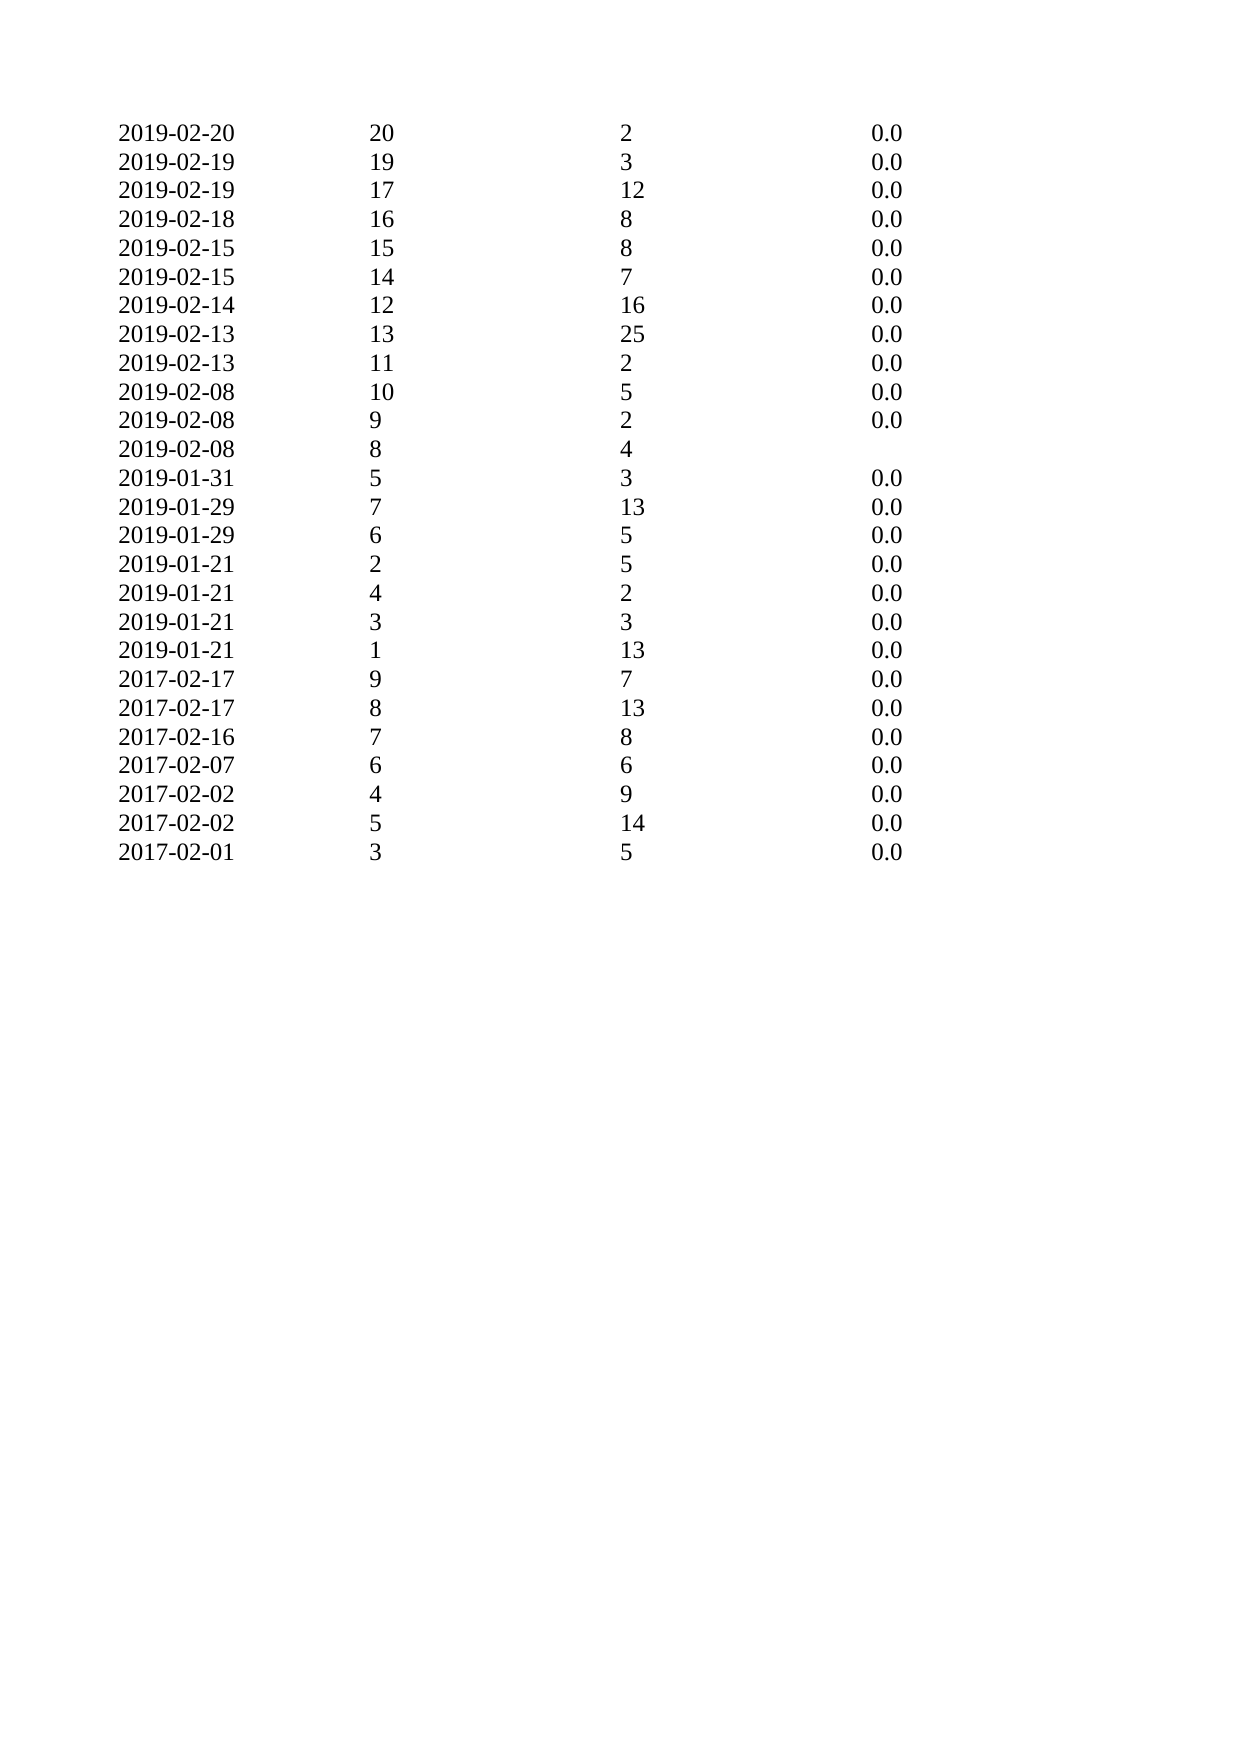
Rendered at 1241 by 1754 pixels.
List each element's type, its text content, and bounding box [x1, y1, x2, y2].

table_cell 0.0 [871, 808, 1122, 837]
table_cell 11 [369, 348, 620, 377]
table_cell 4 [369, 779, 620, 808]
table_cell 8 [369, 693, 620, 722]
table_cell 0.0 [871, 463, 1122, 492]
table_cell 2017-02-02 [118, 808, 369, 837]
table_cell 0.0 [871, 406, 1122, 434]
table_cell 0.0 [871, 779, 1122, 808]
table_cell 2019-02-15 [118, 262, 369, 291]
table_cell 3 [369, 607, 620, 636]
table_cell 0.0 [871, 319, 1122, 348]
table_cell 15 [369, 233, 620, 262]
table_cell 13 [620, 693, 871, 722]
table_cell 2 [620, 348, 871, 377]
table_cell 0.0 [871, 118, 1122, 147]
table_cell 25 [620, 319, 871, 348]
table_cell 13 [620, 636, 871, 664]
table_cell 2 [620, 578, 871, 607]
table_cell 19 [369, 147, 620, 176]
table_cell 2019-01-21 [118, 549, 369, 578]
table_cell 3 [620, 463, 871, 492]
table_cell 2017-02-02 [118, 779, 369, 808]
table_cell 2019-02-13 [118, 348, 369, 377]
table_cell 9 [369, 664, 620, 693]
table_cell 14 [620, 808, 871, 837]
table_cell 2 [369, 549, 620, 578]
table_cell 2019-02-19 [118, 147, 369, 176]
table_cell 5 [369, 463, 620, 492]
table_cell 9 [620, 779, 871, 808]
table_cell 9 [369, 406, 620, 434]
table_cell 5 [620, 549, 871, 578]
table_cell 0.0 [871, 233, 1122, 262]
table_cell 7 [369, 492, 620, 521]
table_cell 2019-01-21 [118, 607, 369, 636]
table_cell 7 [620, 664, 871, 693]
table_cell 2019-02-08 [118, 434, 369, 463]
table_cell 10 [369, 377, 620, 406]
table_cell 0.0 [871, 348, 1122, 377]
table_cell 5 [620, 377, 871, 406]
table_cell 6 [369, 521, 620, 549]
table_cell 20 [369, 118, 620, 147]
table_cell 2019-02-18 [118, 204, 369, 233]
table_cell 2019-01-21 [118, 636, 369, 664]
table_cell 13 [620, 492, 871, 521]
table_cell 6 [620, 751, 871, 779]
table_cell 7 [369, 722, 620, 751]
table_cell 0.0 [871, 837, 1122, 866]
table_cell 0.0 [871, 262, 1122, 291]
table_cell 2019-02-13 [118, 319, 369, 348]
table_cell 1 [369, 636, 620, 664]
table_cell 0.0 [871, 377, 1122, 406]
table_cell 2017-02-17 [118, 664, 369, 693]
table_cell 0.0 [871, 549, 1122, 578]
table_cell 8 [620, 722, 871, 751]
table_cell 2019-02-14 [118, 291, 369, 319]
table_cell 16 [620, 291, 871, 319]
table_cell 0.0 [871, 176, 1122, 204]
table_cell 2017-02-07 [118, 751, 369, 779]
table_cell 5 [369, 808, 620, 837]
table_cell 0.0 [871, 521, 1122, 549]
table_cell 2019-01-29 [118, 492, 369, 521]
table_cell 12 [620, 176, 871, 204]
table_cell 2019-02-15 [118, 233, 369, 262]
table_cell 0.0 [871, 204, 1122, 233]
table_cell 0.0 [871, 578, 1122, 607]
table_cell 7 [620, 262, 871, 291]
table_cell 8 [620, 204, 871, 233]
table_cell 5 [620, 521, 871, 549]
table_cell 14 [369, 262, 620, 291]
table_cell 2017-02-01 [118, 837, 369, 866]
table_cell 0.0 [871, 147, 1122, 176]
table_cell 5 [620, 837, 871, 866]
table_cell 2019-02-20 [118, 118, 369, 147]
table_cell 12 [369, 291, 620, 319]
table_cell 0.0 [871, 291, 1122, 319]
table_cell 2017-02-16 [118, 722, 369, 751]
table_cell 0.0 [871, 492, 1122, 521]
table_cell 4 [369, 578, 620, 607]
table_cell 4 [620, 434, 871, 463]
table_cell 0.0 [871, 664, 1122, 693]
table_cell 2019-02-19 [118, 176, 369, 204]
table_cell [871, 434, 1122, 463]
table_cell 3 [620, 147, 871, 176]
table_cell 8 [369, 434, 620, 463]
table_cell 2019-01-29 [118, 521, 369, 549]
table_cell 0.0 [871, 636, 1122, 664]
table_cell 2019-01-21 [118, 578, 369, 607]
table_cell 0.0 [871, 722, 1122, 751]
table_cell 2017-02-17 [118, 693, 369, 722]
table_cell 2 [620, 406, 871, 434]
table_cell 2019-01-31 [118, 463, 369, 492]
table_cell 2019-02-08 [118, 377, 369, 406]
table_cell 0.0 [871, 751, 1122, 779]
table_cell 8 [620, 233, 871, 262]
table_cell 16 [369, 204, 620, 233]
table_cell 13 [369, 319, 620, 348]
table_cell 2 [620, 118, 871, 147]
table_cell 2019-02-08 [118, 406, 369, 434]
table_cell 0.0 [871, 693, 1122, 722]
table_cell 3 [369, 837, 620, 866]
table_cell 3 [620, 607, 871, 636]
table_cell 6 [369, 751, 620, 779]
table_cell 0.0 [871, 607, 1122, 636]
table_cell 17 [369, 176, 620, 204]
